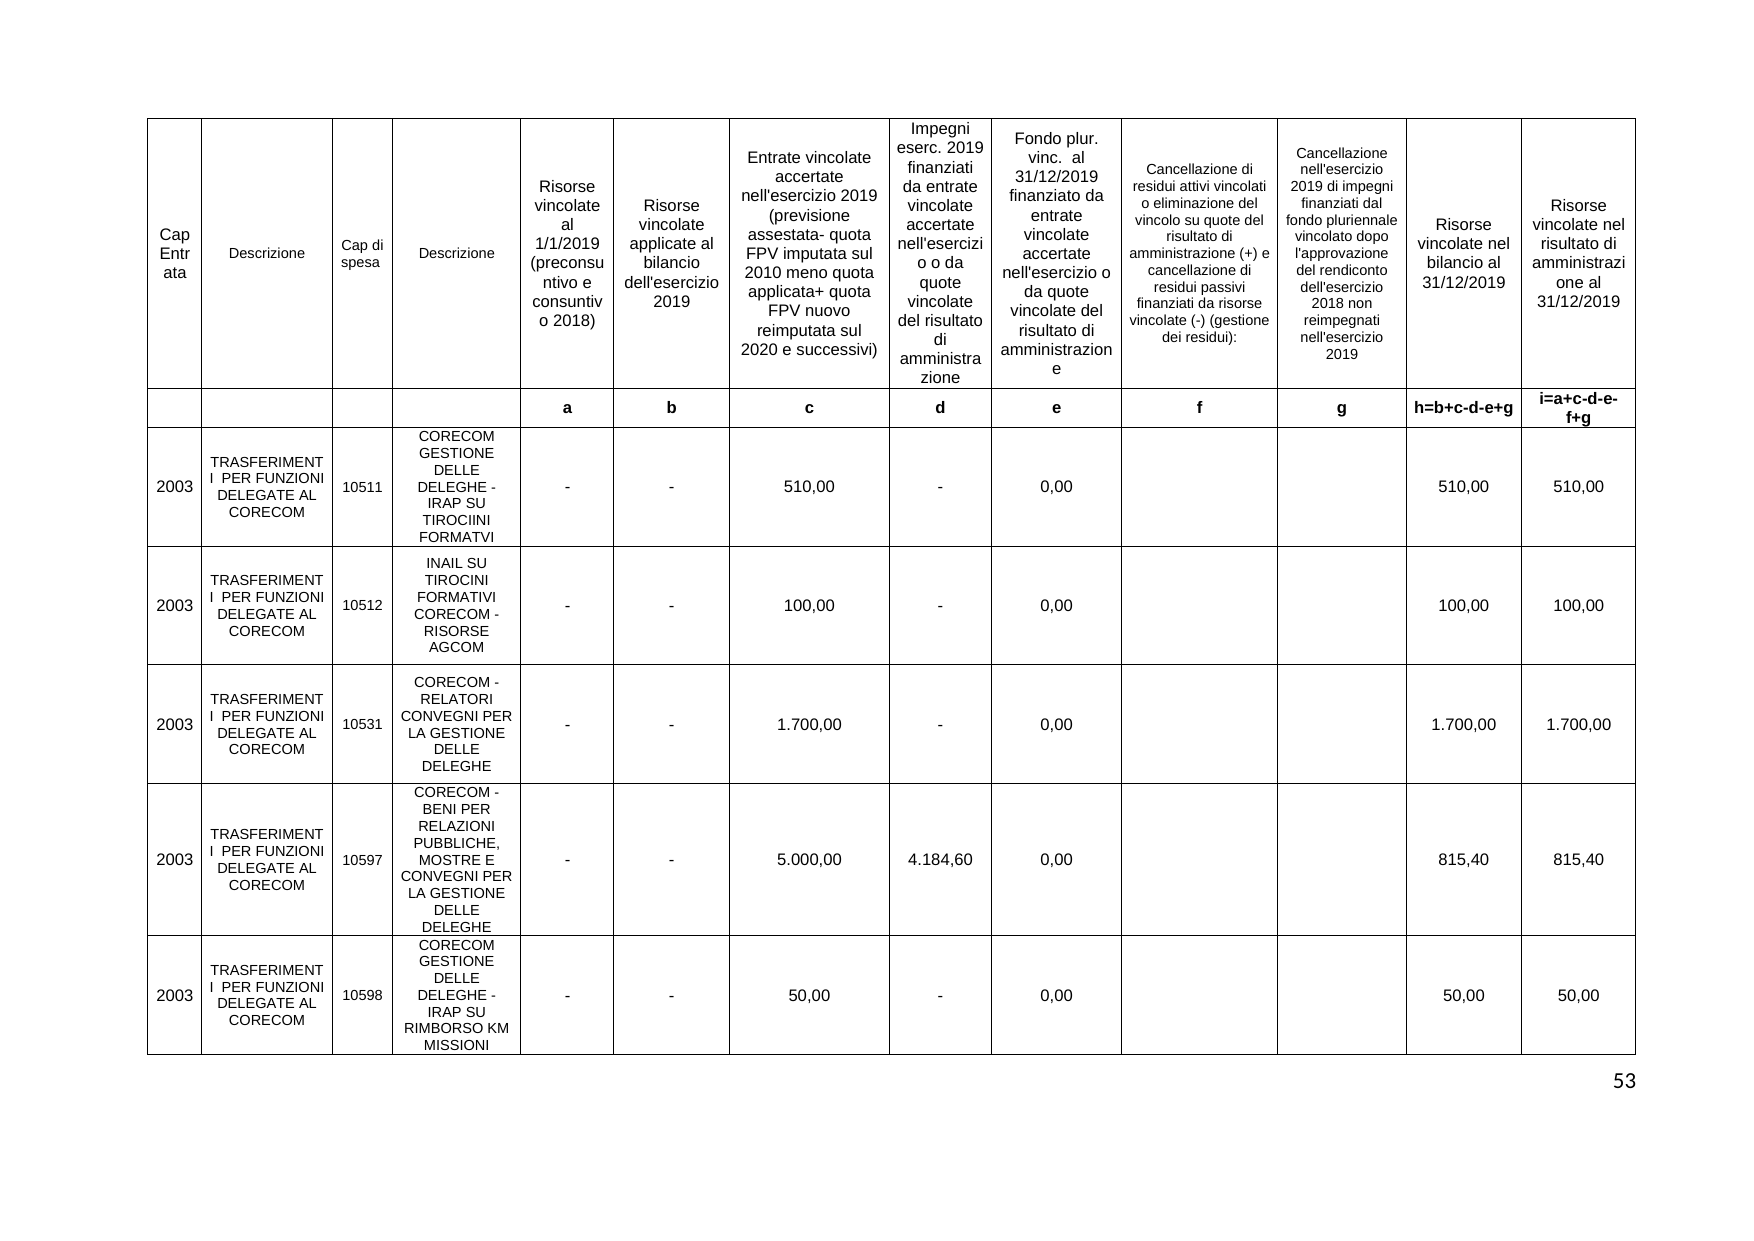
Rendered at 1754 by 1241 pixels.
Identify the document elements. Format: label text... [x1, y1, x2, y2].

table_cell - [521, 784, 613, 935]
table_header Risorse vincolate al 1/1/2019 (preconsuntivo e consuntivo 2018) [521, 119, 613, 387]
table_cell 100,00 [1522, 547, 1635, 664]
table_header Fondo plur. vinc. al 31/12/2019 finanziato da entrate vincolate accertate nell'esercizio o da quote vincolate del risultato di amministrazione [992, 119, 1121, 387]
table_cell 2003 [148, 784, 201, 935]
table_cell [1122, 547, 1277, 664]
table_cell c [730, 389, 889, 427]
table_cell d [890, 389, 991, 427]
table_header Cap Entrata [148, 119, 201, 387]
table_cell 510,00 [730, 428, 889, 546]
table_header Cancellazione nell'esercizio 2019 di impegni finanziati dal fondo pluriennale vincolato dopo l'approvazione del rendiconto dell'esercizio 2018 non reimpegnati nell'esercizio 2019 [1278, 119, 1406, 387]
table_cell b [614, 389, 729, 427]
table_cell TRASFERIMENTI PER FUNZIONI DELEGATE AL CORECOM [202, 665, 332, 783]
table_cell - [614, 784, 729, 935]
table_cell 2003 [148, 936, 201, 1054]
table_cell g [1278, 389, 1406, 427]
table_cell - [614, 665, 729, 783]
table_header Risorse vincolate nel risultato di amministrazione al 31/12/2019 [1522, 119, 1635, 387]
table_cell 4.184,60 [890, 784, 991, 935]
table_cell 100,00 [730, 547, 889, 664]
table_cell - [521, 547, 613, 664]
table_cell CORECOM - RELATORI CONVEGNI PER LA GESTIONE DELLE DELEGHE [393, 665, 520, 783]
table_cell - [521, 936, 613, 1054]
table_cell INAIL SU TIROCINI FORMATIVI CORECOM - RISORSE AGCOM [393, 547, 520, 664]
table_header Risorse vincolate nel bilancio al 31/12/2019 [1407, 119, 1521, 387]
table_cell 10598 [333, 936, 392, 1054]
table_cell [1278, 547, 1406, 664]
table_cell 0,00 [992, 665, 1121, 783]
table_cell TRASFERIMENTI PER FUNZIONI DELEGATE AL CORECOM [202, 547, 332, 664]
table_cell [1278, 784, 1406, 935]
table_cell 5.000,00 [730, 784, 889, 935]
table_cell - [890, 547, 991, 664]
table_cell CORECOM - BENI PER RELAZIONI PUBBLICHE, MOSTRE E CONVEGNI PER LA GESTIONE DELLE DELEGHE [393, 784, 520, 935]
table_cell 10512 [333, 547, 392, 664]
table_cell 0,00 [992, 547, 1121, 664]
table_header Entrate vincolate accertate nell'esercizio 2019 (previsione assestata- quota FPV imputata sul 2010 meno quota applicata+ quota FPV nuovo reimputata sul 2020 e successivi) [730, 119, 889, 387]
table_cell 50,00 [1522, 936, 1635, 1054]
table_cell [202, 389, 332, 427]
table_header Descrizione [393, 119, 520, 387]
table_cell 0,00 [992, 784, 1121, 935]
table_header Descrizione [202, 119, 332, 387]
table_cell 815,40 [1522, 784, 1635, 935]
table_cell 1.700,00 [1522, 665, 1635, 783]
table_cell - [521, 665, 613, 783]
table_cell [1278, 936, 1406, 1054]
table_cell 10531 [333, 665, 392, 783]
table_header Cap di spesa [333, 119, 392, 387]
table_cell a [521, 389, 613, 427]
table_cell 50,00 [730, 936, 889, 1054]
table_cell 2003 [148, 428, 201, 546]
table_header Impegni eserc. 2019 finanziati da entrate vincolate accertate nell'esercizio o da quote vincolate del risultato di amministrazione [890, 119, 991, 387]
table_cell [393, 389, 520, 427]
table_cell - [890, 665, 991, 783]
table_cell TRASFERIMENTI PER FUNZIONI DELEGATE AL CORECOM [202, 784, 332, 935]
table_cell [148, 389, 201, 427]
table_cell - [890, 428, 991, 546]
table_cell - [521, 428, 613, 546]
table_cell [1122, 936, 1277, 1054]
table_cell i=a+c-d-e-f+g [1522, 389, 1635, 427]
table_cell 0,00 [992, 428, 1121, 546]
table_cell [1278, 428, 1406, 546]
table_cell [1122, 428, 1277, 546]
table_cell 100,00 [1407, 547, 1521, 664]
table_cell CORECOM GESTIONE DELLE DELEGHE - IRAP SU RIMBORSO KM MISSIONI [393, 936, 520, 1054]
table_cell TRASFERIMENTI PER FUNZIONI DELEGATE AL CORECOM [202, 936, 332, 1054]
table_cell 815,40 [1407, 784, 1521, 935]
table_cell [1278, 665, 1406, 783]
table_cell 10597 [333, 784, 392, 935]
table_cell CORECOM GESTIONE DELLE DELEGHE - IRAP SU TIROCIINI FORMATVI [393, 428, 520, 546]
table_cell 0,00 [992, 936, 1121, 1054]
table_header Cancellazione di residui attivi vincolati o eliminazione del vincolo su quote del risultato di amministrazione (+) e cancellazione di residui passivi finanziati da risorse vincolate (-) (gestione dei residui): [1122, 119, 1277, 387]
table_cell [1122, 665, 1277, 783]
table_cell - [890, 936, 991, 1054]
table_cell 10511 [333, 428, 392, 546]
table_cell 1.700,00 [1407, 665, 1521, 783]
table_cell - [614, 936, 729, 1054]
table_cell 510,00 [1522, 428, 1635, 546]
table_header Risorse vincolate applicate al bilancio dell'esercizio 2019 [614, 119, 729, 387]
table_cell 1.700,00 [730, 665, 889, 783]
table_cell - [614, 547, 729, 664]
table_cell - [614, 428, 729, 546]
table_cell e [992, 389, 1121, 427]
table_cell 2003 [148, 547, 201, 664]
table_cell h=b+c-d-e+g [1407, 389, 1521, 427]
table_cell [333, 389, 392, 427]
table_cell 510,00 [1407, 428, 1521, 546]
table_cell 50,00 [1407, 936, 1521, 1054]
table_cell 2003 [148, 665, 201, 783]
table_cell [1122, 784, 1277, 935]
table_cell TRASFERIMENTI PER FUNZIONI DELEGATE AL CORECOM [202, 428, 332, 546]
table_cell f [1122, 389, 1277, 427]
